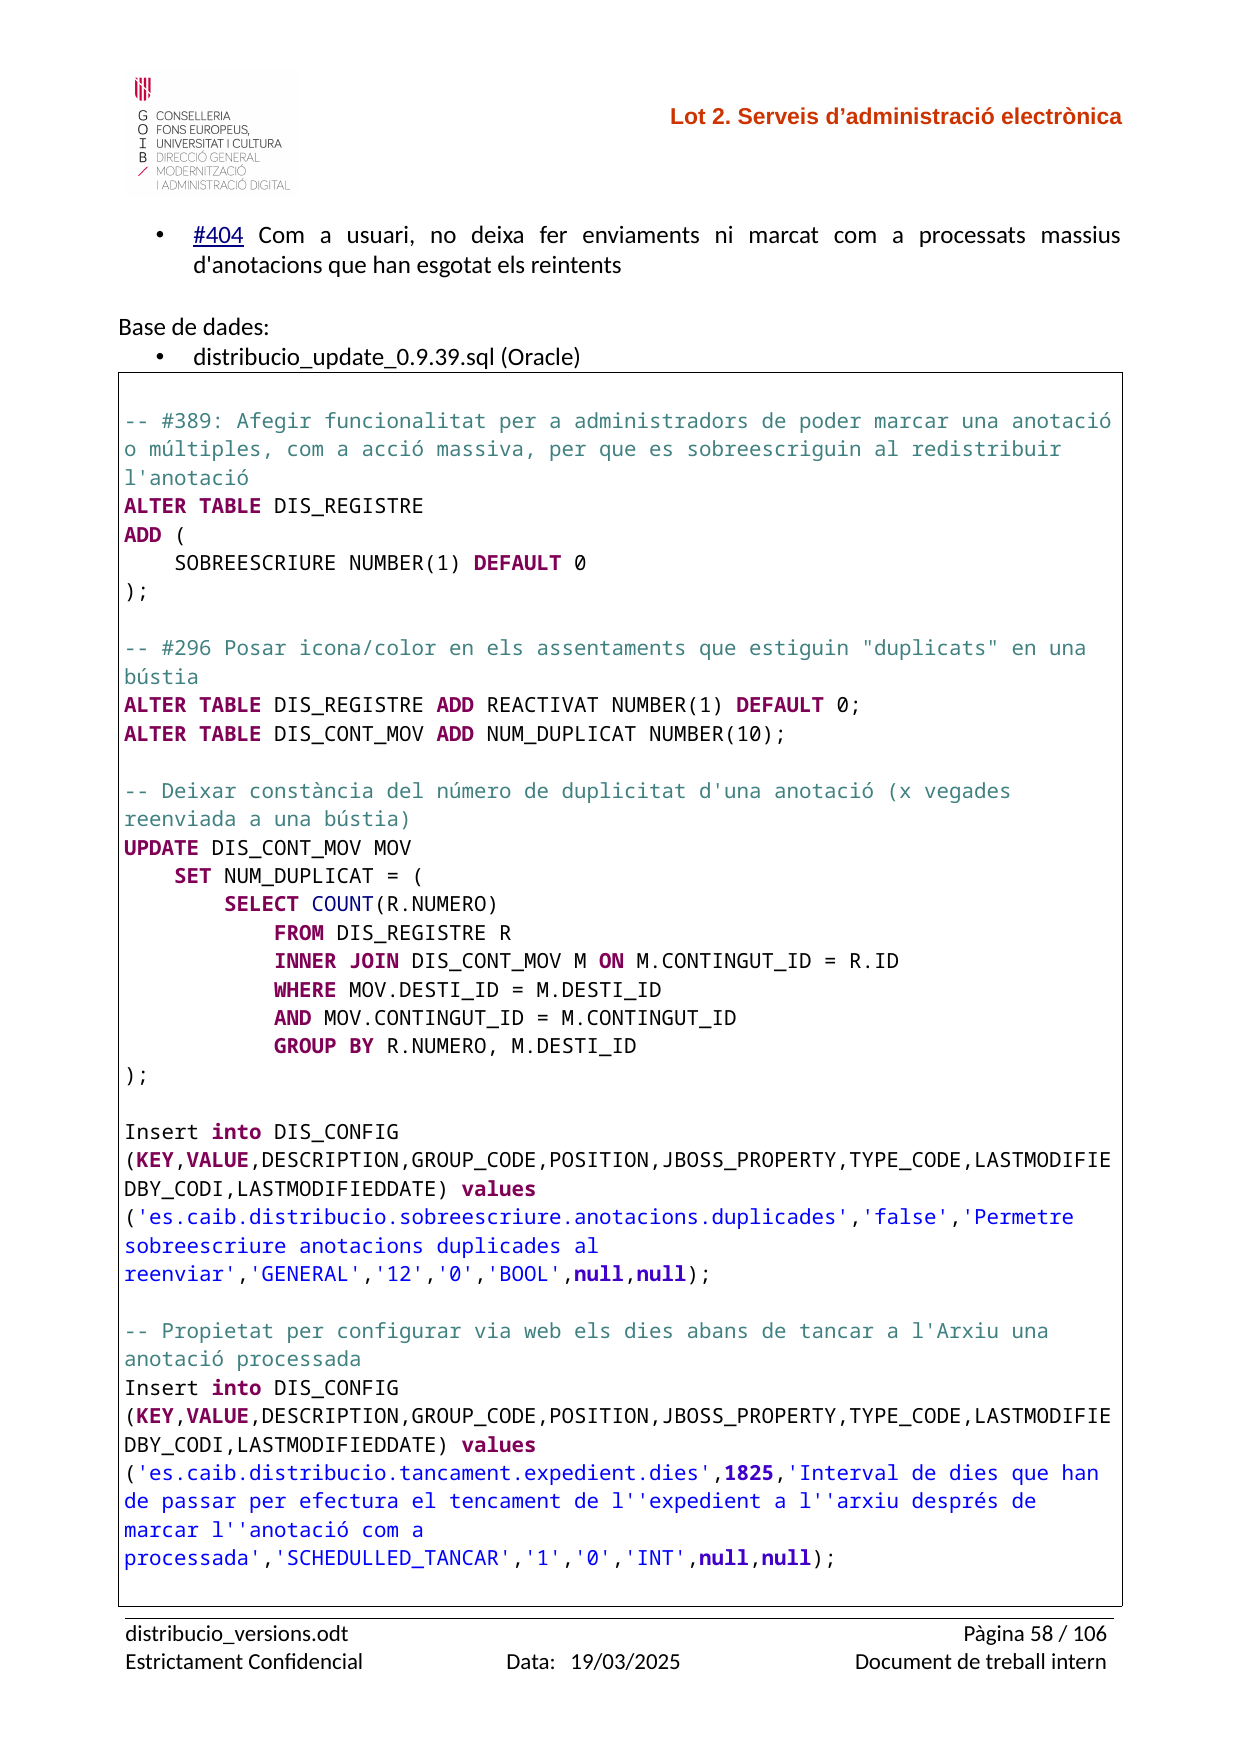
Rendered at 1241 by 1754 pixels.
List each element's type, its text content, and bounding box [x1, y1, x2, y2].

picture [126, 70, 299, 197]
table_header -- #389: Afegir funcionalitat per a administradors de poder marcar una anotació o múltiples, com a acció massiva, per que es sobreescriguin al redistribuir l'anotació ALTER TABLE DIS_REGISTRE ADD ( SOBREESCRIURE NUMBER(1) DEFAULT 0 ); -- #296 Posar icona/color en els assentaments que estiguin "duplicats" en una bústia ALTER TABLE DIS_REGISTRE ADD REACTIVAT NUMBER(1) DEFAULT 0; ALTER TABLE DIS_CONT_MOV ADD NUM_DUPLICAT NUMBER(10); -- Deixar constància del número de duplicitat d'una anotació (x vegades reenviada a una bústia) UPDATE DIS_CONT_MOV MOV SET NUM_DUPLICAT = ( SELECT COUNT(R.NUMERO) FROM DIS_REGISTRE R INNER JOIN DIS_CONT_MOV M ON M.CONTINGUT_ID = R.ID WHERE MOV.DESTI_ID = M.DESTI_ID AND MOV.CONTINGUT_ID = M.CONTINGUT_ID GROUP BY R.NUMERO, M.DESTI_ID ); Insert into DIS_CONFIG (KEY,VALUE,DESCRIPTION,GROUP_CODE,POSITION,JBOSS_PROPERTY,TYPE_CODE,LASTMODIFIEDBY_CODI,LASTMODIFIEDDATE) values ('es.caib.distribucio.sobreescriure.anotacions.duplicades','false','Permetre sobreescriure anotacions duplicades al reenviar','GENERAL','12','0','BOOL',null,null); -- Propietat per configurar via web els dies abans de tancar a l'Arxiu una anotació processada Insert into DIS_CONFIG (KEY,VALUE,DESCRIPTION,GROUP_CODE,POSITION,JBOSS_PROPERTY,TYPE_CODE,LASTMODIFIEDBY_CODI,LASTMODIFIEDDATE) values ('es.caib.distribucio.tancament.expedient.dies',1825,'Interval de dies que han de passar per efectura el tencament de l''expedient a l''arxiu després de marcar l''anotació com a processada','SCHEDULLED_TANCAR','1','0','INT',null,null); [119, 373, 1122, 1606]
list #404 Com a usuari, no deixa fer enviaments ni marcat com a processats massius d'anotacions que han esgotat els reintents [156, 219, 1122, 280]
list distribucio_update_0.9.39.sql (Oracle) [156, 341, 1122, 372]
text Base de dades: [118, 311, 1122, 341]
